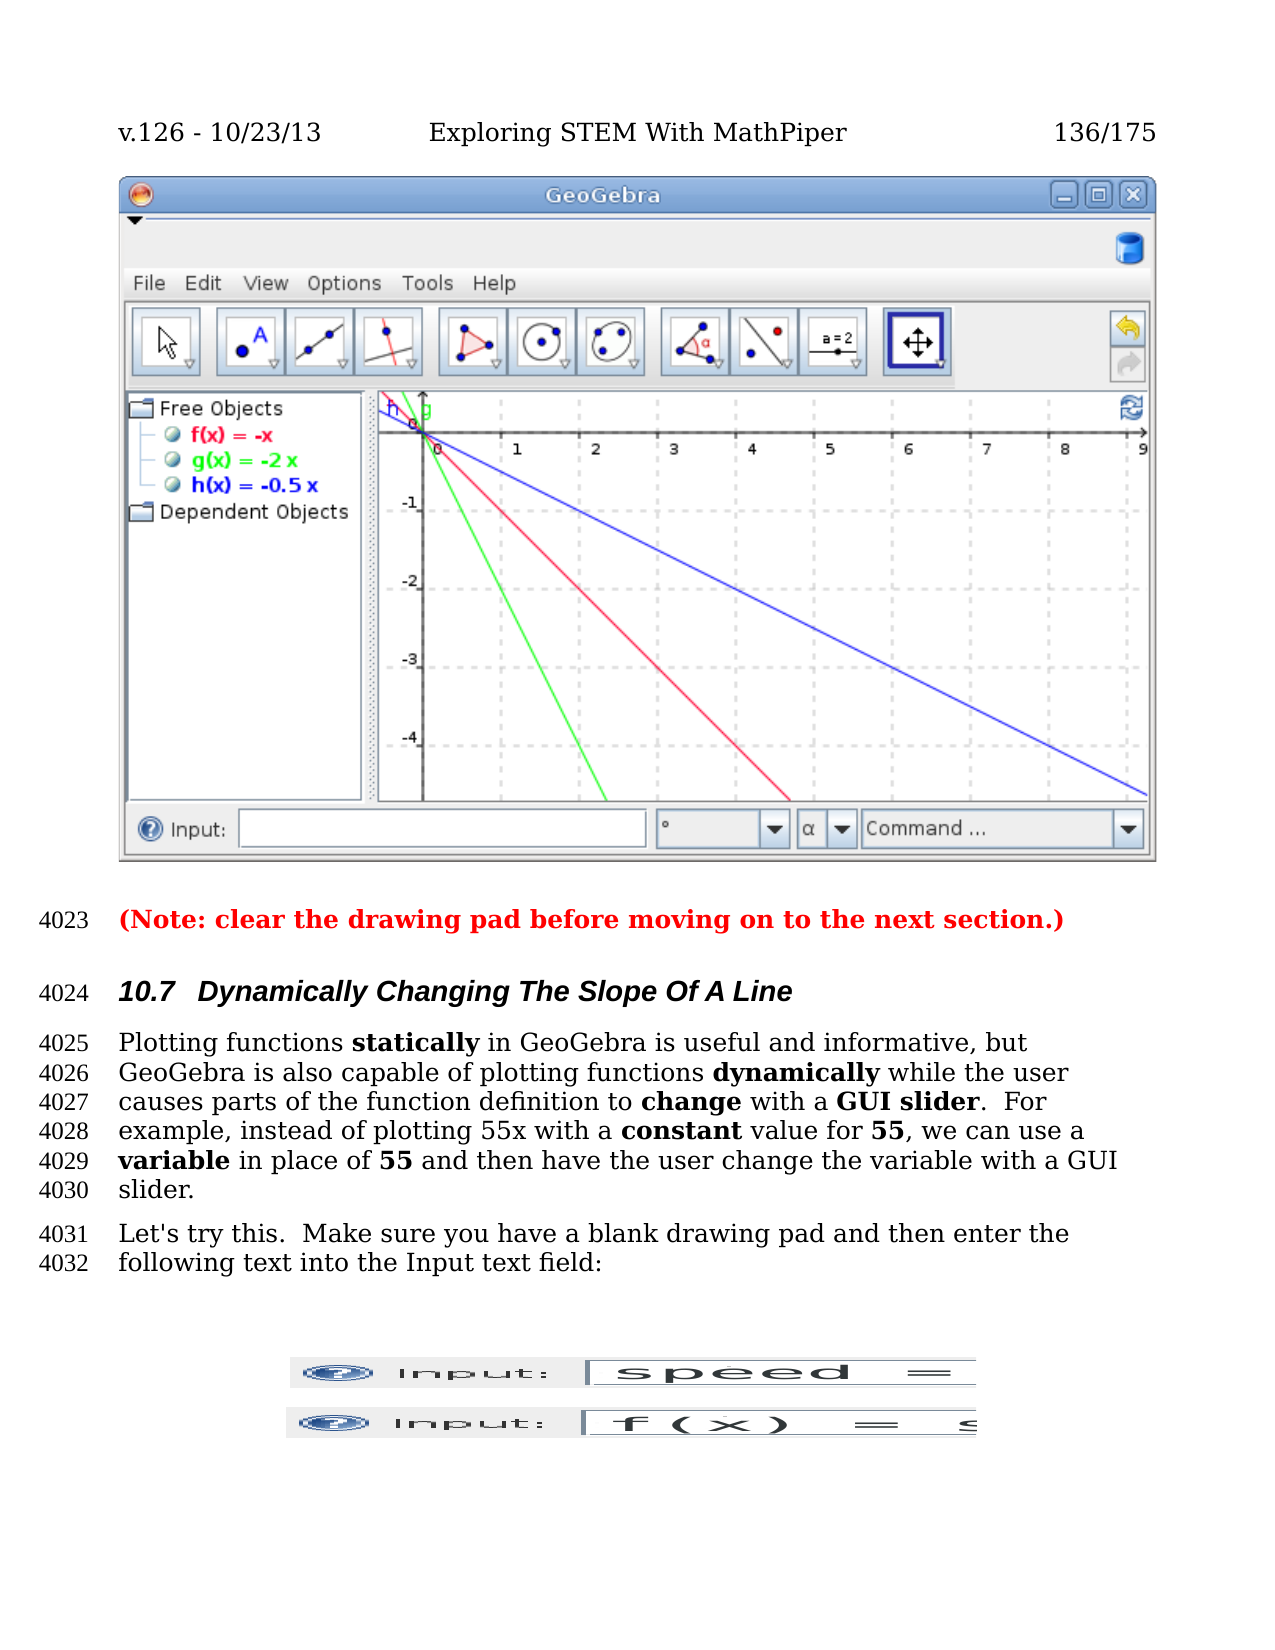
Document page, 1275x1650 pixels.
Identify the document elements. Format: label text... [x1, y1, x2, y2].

picture [118, 176, 1157, 862]
text Plotting functions statically in GeoGebra is useful and informative, but GeoGebra is also capable of plotting functions dynamically while the user causes parts of the function definition to change with a GUI slider. For example, instead of plotting 55x with a constant value for 55, we can use a variable in place of 55 and then have the user change the variable with a GUI slider. [118, 1028, 1157, 1204]
text Let's try this. Make sure you have a blank drawing pad and then enter the following text into the Input text field: [118, 1219, 1157, 1278]
text (Note: clear the drawing pad before moving on to the next section.) [118, 905, 1157, 935]
subtitle Dynamically Changing The Slope Of A Line [118, 974, 1157, 1007]
